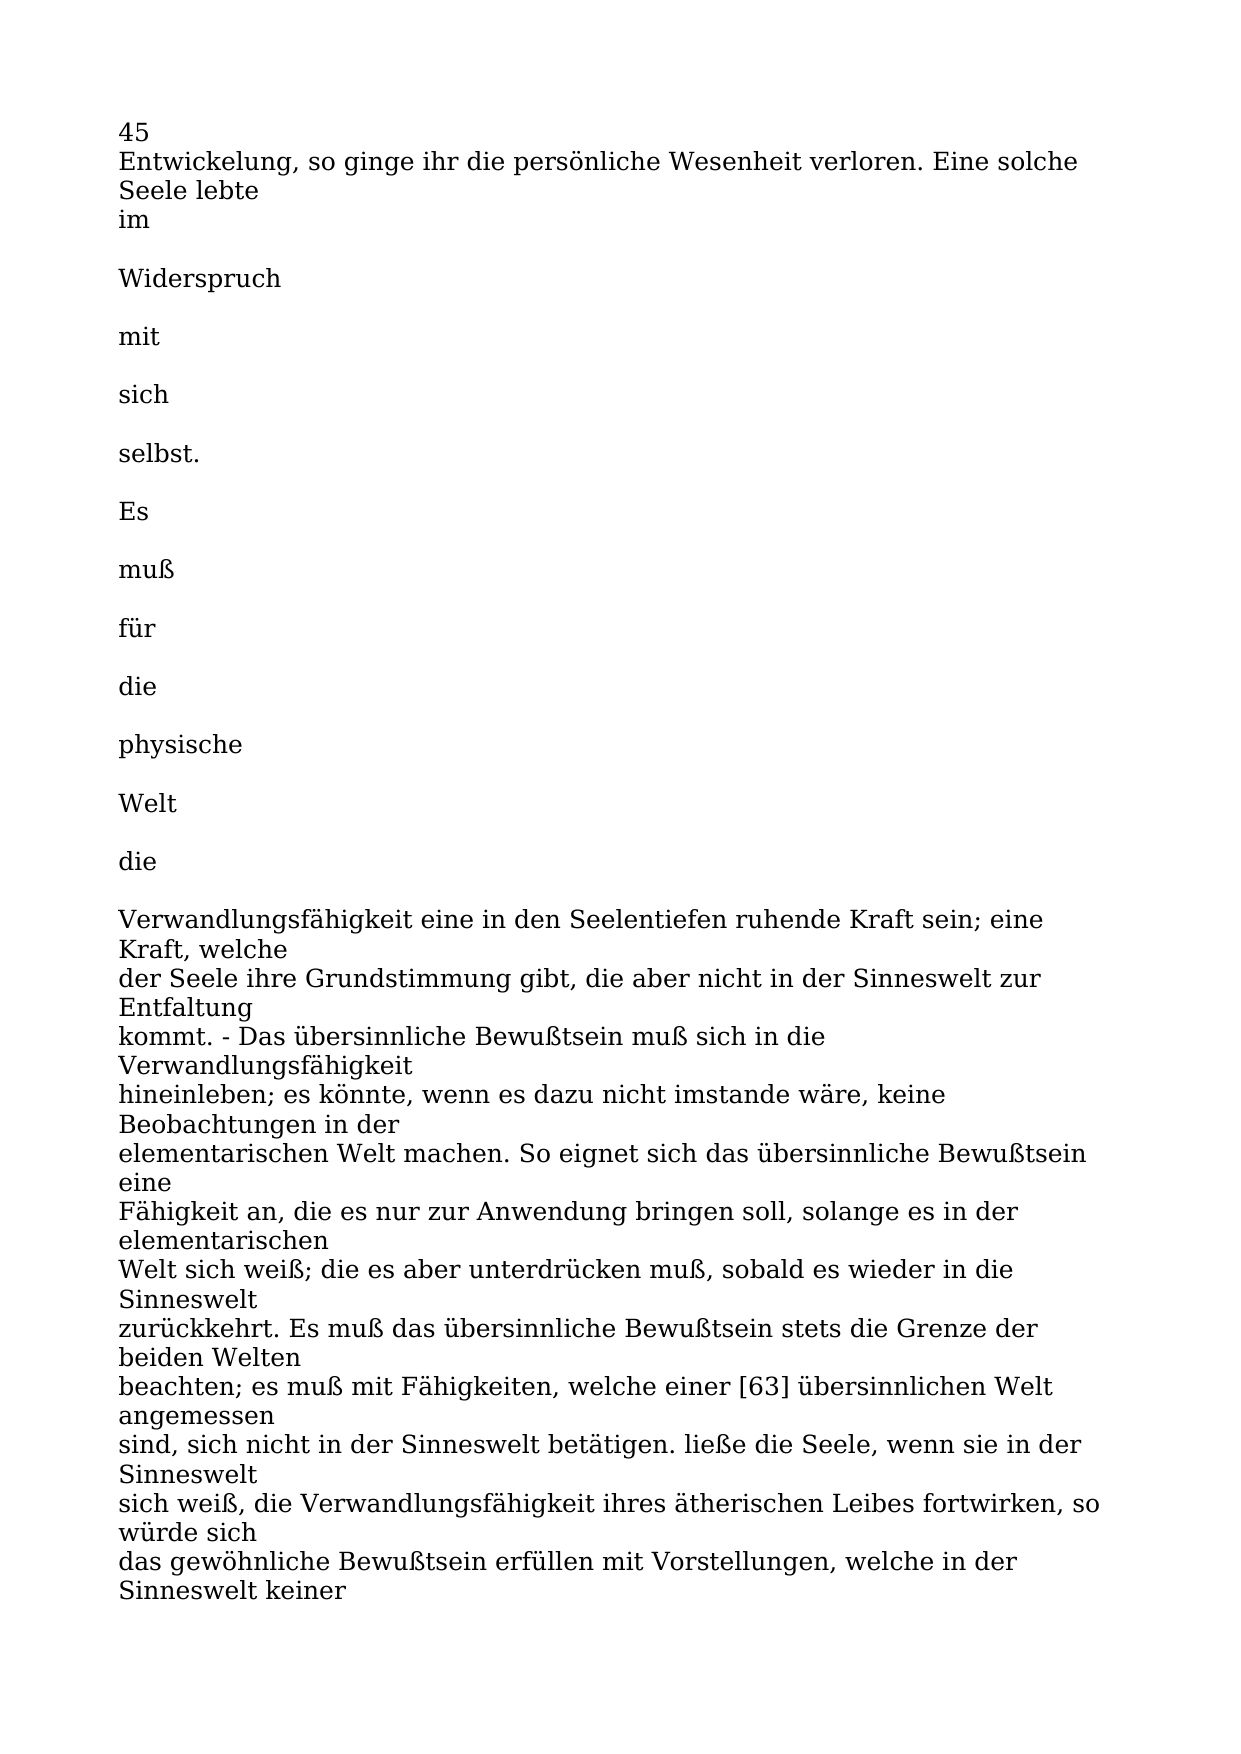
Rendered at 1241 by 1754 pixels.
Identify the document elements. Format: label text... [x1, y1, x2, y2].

text sich [118, 381, 1122, 410]
text physische [118, 731, 1122, 760]
text elementarischen Welt machen. So eignet sich das übersinnliche Bewußtsein eine [118, 1139, 1122, 1197]
text beachten; es muß mit Fähigkeiten, welche einer [63] übersinnlichen Welt angemessen [118, 1372, 1122, 1431]
text 45 [118, 118, 1122, 147]
text für [118, 614, 1122, 643]
text Es [118, 497, 1122, 526]
text sind, sich nicht in der Sinneswelt betätigen. ließe die Seele, wenn sie in der Sinneswelt [118, 1431, 1122, 1489]
text selbst. [118, 439, 1122, 468]
text sich weiß, die Verwandlungsfähigkeit ihres ätherischen Leibes fortwirken, so würde sich [118, 1489, 1122, 1547]
text hineinleben; es könnte, wenn es dazu nicht imstande wäre, keine Beobachtungen in der [118, 1081, 1122, 1139]
text Fähigkeit an, die es nur zur Anwendung bringen soll, solange es in der elementarischen [118, 1197, 1122, 1256]
text kommt. - Das übersinnliche Bewußtsein muß sich in die Verwandlungsfähigkeit [118, 1022, 1122, 1081]
text der Seele ihre Grundstimmung gibt, die aber nicht in der Sinneswelt zur Entfaltung [118, 964, 1122, 1022]
text die [118, 847, 1122, 876]
text das gewöhnliche Bewußtsein erfüllen mit Vorstellungen, welche in der Sinneswelt keiner [118, 1547, 1122, 1606]
text im [118, 206, 1122, 235]
text Welt sich weiß; die es aber unterdrücken muß, sobald es wieder in die Sinneswelt [118, 1256, 1122, 1314]
text die [118, 672, 1122, 701]
text Verwandlungsfähigkeit eine in den Seelentiefen ruhende Kraft sein; eine Kraft, welche [118, 906, 1122, 964]
text Entwickelung, so ginge ihr die persönliche Wesenheit verloren. Eine solche Seele lebte [118, 147, 1122, 206]
text Welt [118, 789, 1122, 818]
text Widerspruch [118, 264, 1122, 293]
text mit [118, 322, 1122, 351]
text muß [118, 556, 1122, 585]
text zurückkehrt. Es muß das übersinnliche Bewußtsein stets die Grenze der beiden Welten [118, 1314, 1122, 1372]
